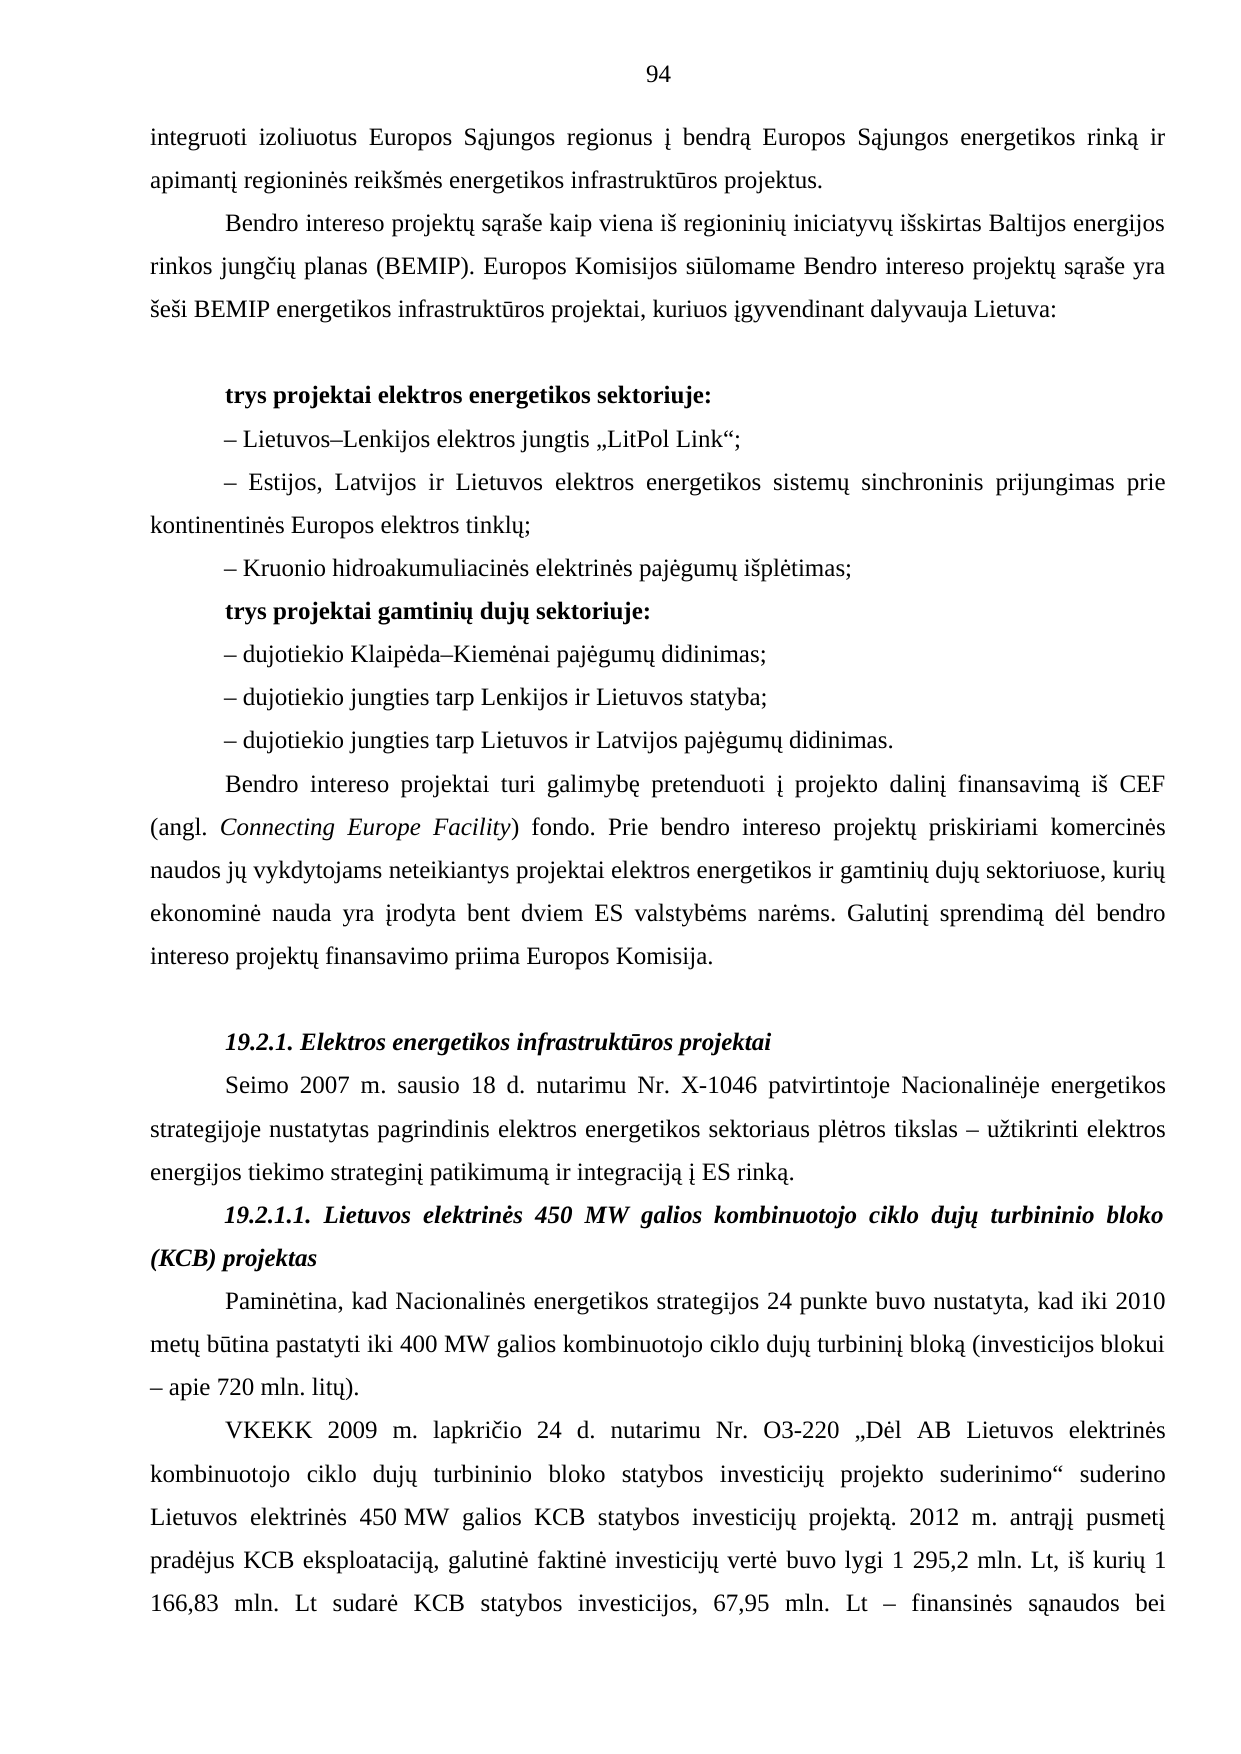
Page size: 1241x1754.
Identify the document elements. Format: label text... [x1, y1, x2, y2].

text – Estijos, Latvijos ir Lietuvos elektros energetikos sistemų sinchroninis prijungimas prie kontinentinės Europos elektros tinklų; [150, 467, 1167, 539]
text 19.2.1.1. Lietuvos elektrinės 450 MW galios kombinuotojo ciklo dujų turbininio bloko (KCB) projektas [150, 1200, 1167, 1272]
text Bendro intereso projektų sąraše kaip viena iš regioninių iniciatyvų išskirtas Baltijos energijos rinkos jungčių planas (BEMIP). Europos Komisijos siūlomame Bendro intereso projektų sąraše yra šeši BEMIP energetikos infrastruktūros projektai, kuriuos įgyvendinant dalyvauja Lietuva: [150, 208, 1167, 323]
text Seimo 2007 m. sausio 18 d. nutarimu Nr. X-1046 patvirtintoje Nacionalinėje energetikos strategijoje nustatytas pagrindinis elektros energetikos sektoriaus plėtros tikslas – užtikrinti elektros energijos tiekimo strateginį patikimumą ir integraciją į ES rinką. [150, 1071, 1167, 1186]
text – Lietuvos–Lenkijos elektros jungtis „LitPol Link“; [150, 424, 1167, 452]
text trys projektai gamtinių dujų sektoriuje: [150, 596, 1167, 625]
text Bendro intereso projektai turi galimybę pretenduoti į projekto dalinį finansavimą iš CEF (angl. Connecting Europe Facility) fondo. Prie bendro intereso projektų priskiriami komercinės naudos jų vykdytojams neteikiantys projektai elektros energetikos ir gamtinių dujų sektoriuose, kurių ekonominė nauda yra įrodyta bent dviem ES valstybėms narėms. Galutinį sprendimą dėl bendro intereso projektų finansavimo priima Europos Komisija. [150, 769, 1167, 970]
text – dujotiekio Klaipėda–Kiemėnai pajėgumų didinimas; [150, 639, 1167, 668]
text integruoti izoliuotus Europos Sąjungos regionus į bendrą Europos Sąjungos energetikos rinką ir apimantį regioninės reikšmės energetikos infrastruktūros projektus. [150, 122, 1167, 194]
text – Kruonio hidroakumuliacinės elektrinės pajėgumų išplėtimas; [150, 553, 1167, 582]
text – dujotiekio jungties tarp Lietuvos ir Latvijos pajėgumų didinimas. [150, 726, 1167, 754]
text 19.2.1. Elektros energetikos infrastruktūros projektai [150, 1027, 1167, 1056]
text – dujotiekio jungties tarp Lenkijos ir Lietuvos statyba; [150, 682, 1167, 711]
text trys projektai elektros energetikos sektoriuje: [150, 381, 1167, 409]
text VKEKK 2009 m. lapkričio 24 d. nutarimu Nr. O3-220 „Dėl AB Lietuvos elektrinės kombinuotojo ciklo dujų turbininio bloko statybos investicijų projekto suderinimo“ suderino Lietuvos elektrinės 450 MW galios KCB statybos investicijų projektą. 2012 m. antrąjį pusmetį pradėjus KCB eksploataciją, galutinė faktinė investicijų vertė buvo lygi 1 295,2 mln. Lt, iš kurių 1 166,83 mln. Lt sudarė KCB statybos investicijos, 67,95 mln. Lt – finansinės sąnaudos bei [150, 1416, 1167, 1617]
text Paminėtina, kad Nacionalinės energetikos strategijos 24 punkte buvo nustatyta, kad iki 2010 metų būtina pastatyti iki 400 MW galios kombinuotojo ciklo dujų turbininį bloką (investicijos blokui – apie 720 mln. litų). [150, 1286, 1167, 1401]
